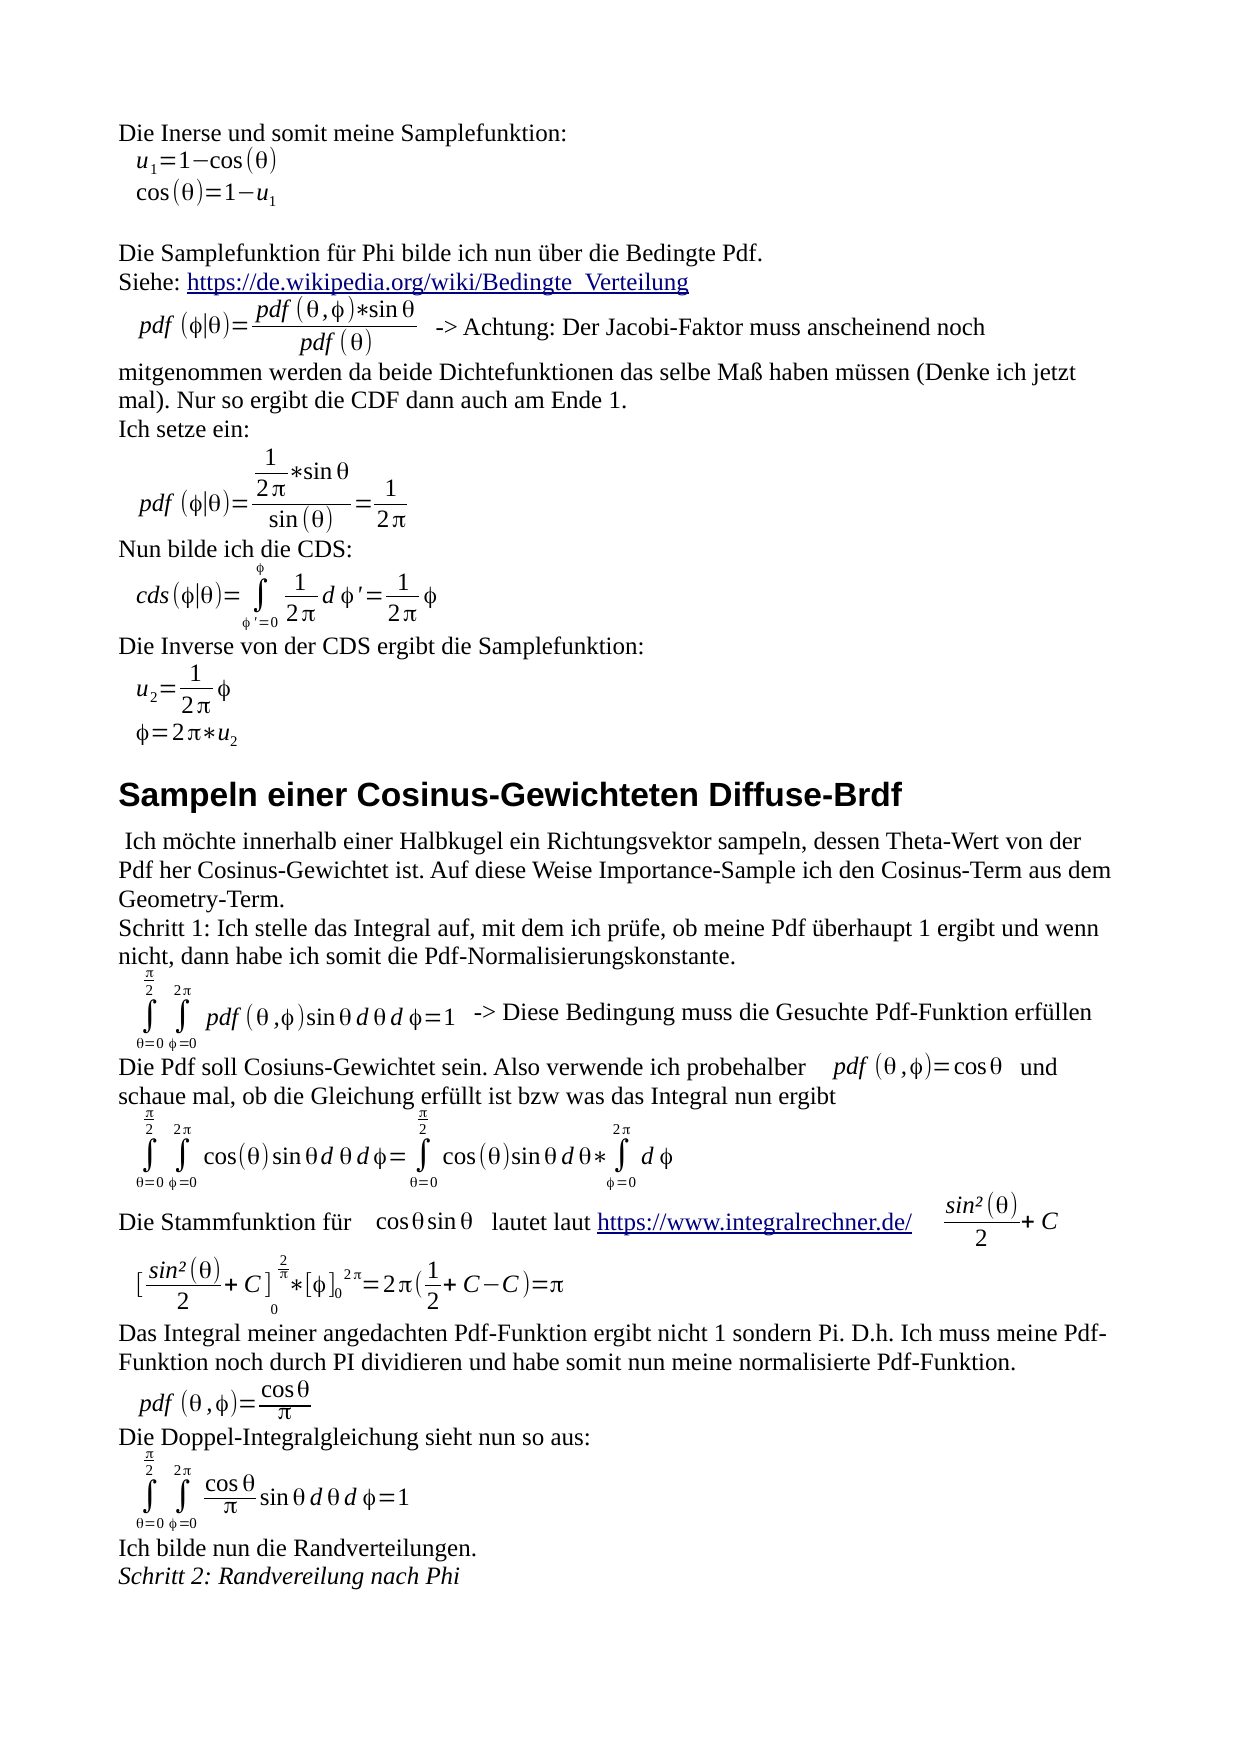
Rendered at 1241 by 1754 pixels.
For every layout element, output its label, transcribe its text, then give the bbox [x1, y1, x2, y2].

text Ich möchte innerhalb einer Halbkugel ein Richtungsvektor sampeln, dessen Theta-Wert von der Pdf her Cosinus-Gewichtet ist. Auf diese Weise Importance-Sample ich den Cosinus-Term aus dem Geometry-Term. [118, 826, 1122, 913]
text Ich setze ein: [118, 414, 1122, 443]
text Ich bilde nun die Randverteilungen. [118, 1533, 1122, 1561]
text Die Doppel-Integralgleichung sieht nun so aus: [118, 1422, 1122, 1451]
text Die Stammfunktion für lautet laut https://www.integralrechner.de/ [118, 1192, 1122, 1252]
text -> Diese Bedingung muss die Gesuchte Pdf-Funktion erfüllen [118, 970, 1122, 1052]
text Die Pdf soll Cosiuns-Gewichtet sein. Also verwende ich probehalber und schaue mal, ob die Gleichung erfüllt ist bzw was das Integral nun ergibt [118, 1052, 1122, 1110]
text Schritt 1: Ich stelle das Integral auf, mit dem ich prüfe, ob meine Pdf überhaupt 1 ergibt und wenn nicht, dann habe ich somit die Pdf-Normalisierungskonstante. [118, 913, 1122, 970]
text Das Integral meiner angedachten Pdf-Funktion ergibt nicht 1 sondern Pi. D.h. Ich muss meine Pdf-Funktion noch durch PI dividieren und habe somit nun meine normalisierte Pdf-Funktion. [118, 1318, 1122, 1376]
text Die Inverse von der CDS ergibt die Samplefunktion: [118, 631, 1122, 660]
text Die Inerse und somit meine Samplefunktion: [118, 118, 1122, 147]
text Siehe: https://de.wikipedia.org/wiki/Bedingte_Verteilung [118, 267, 1122, 296]
text -> Achtung: Der Jacobi-Faktor muss anscheinend noch mitgenommen werden da beide Dichtefunktionen das selbe Maß haben müssen (Denke ich jetzt mal). Nur so ergibt die CDF dann auch am Ende 1. [118, 296, 1122, 414]
text Nun bilde ich die CDS: [118, 534, 1122, 563]
subtitle Sampeln einer Cosinus-Gewichteten Diffuse-Brdf [118, 775, 1122, 814]
text Schritt 2: Randvereilung nach Phi [118, 1561, 1122, 1590]
text Die Samplefunktion für Phi bilde ich nun über die Bedingte Pdf. [118, 238, 1122, 267]
